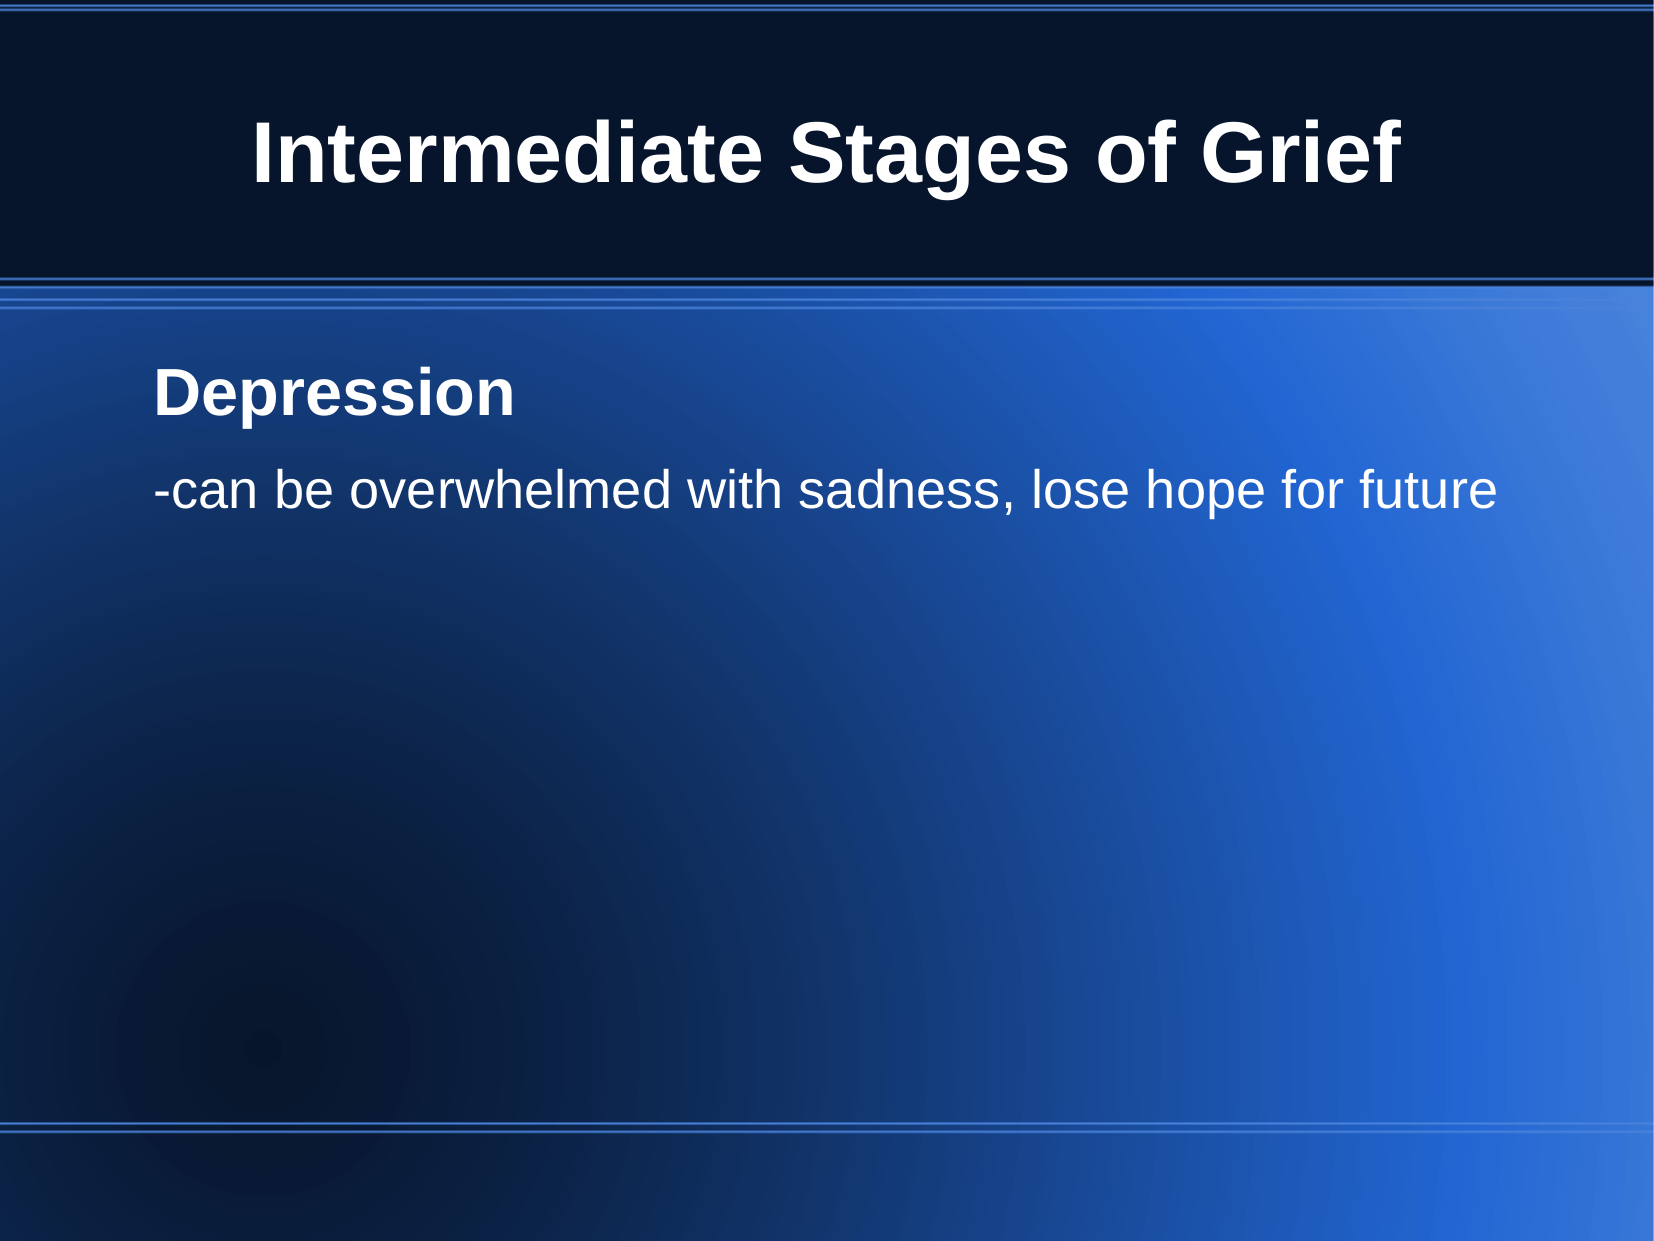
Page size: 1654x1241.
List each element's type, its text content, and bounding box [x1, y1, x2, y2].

title Intermediate Stages of Grief [82, 49, 1571, 257]
picture [0, 0, 1654, 1241]
list Depression -can be overwhelmed with sadness, lose hope for future [82, 355, 1571, 1058]
